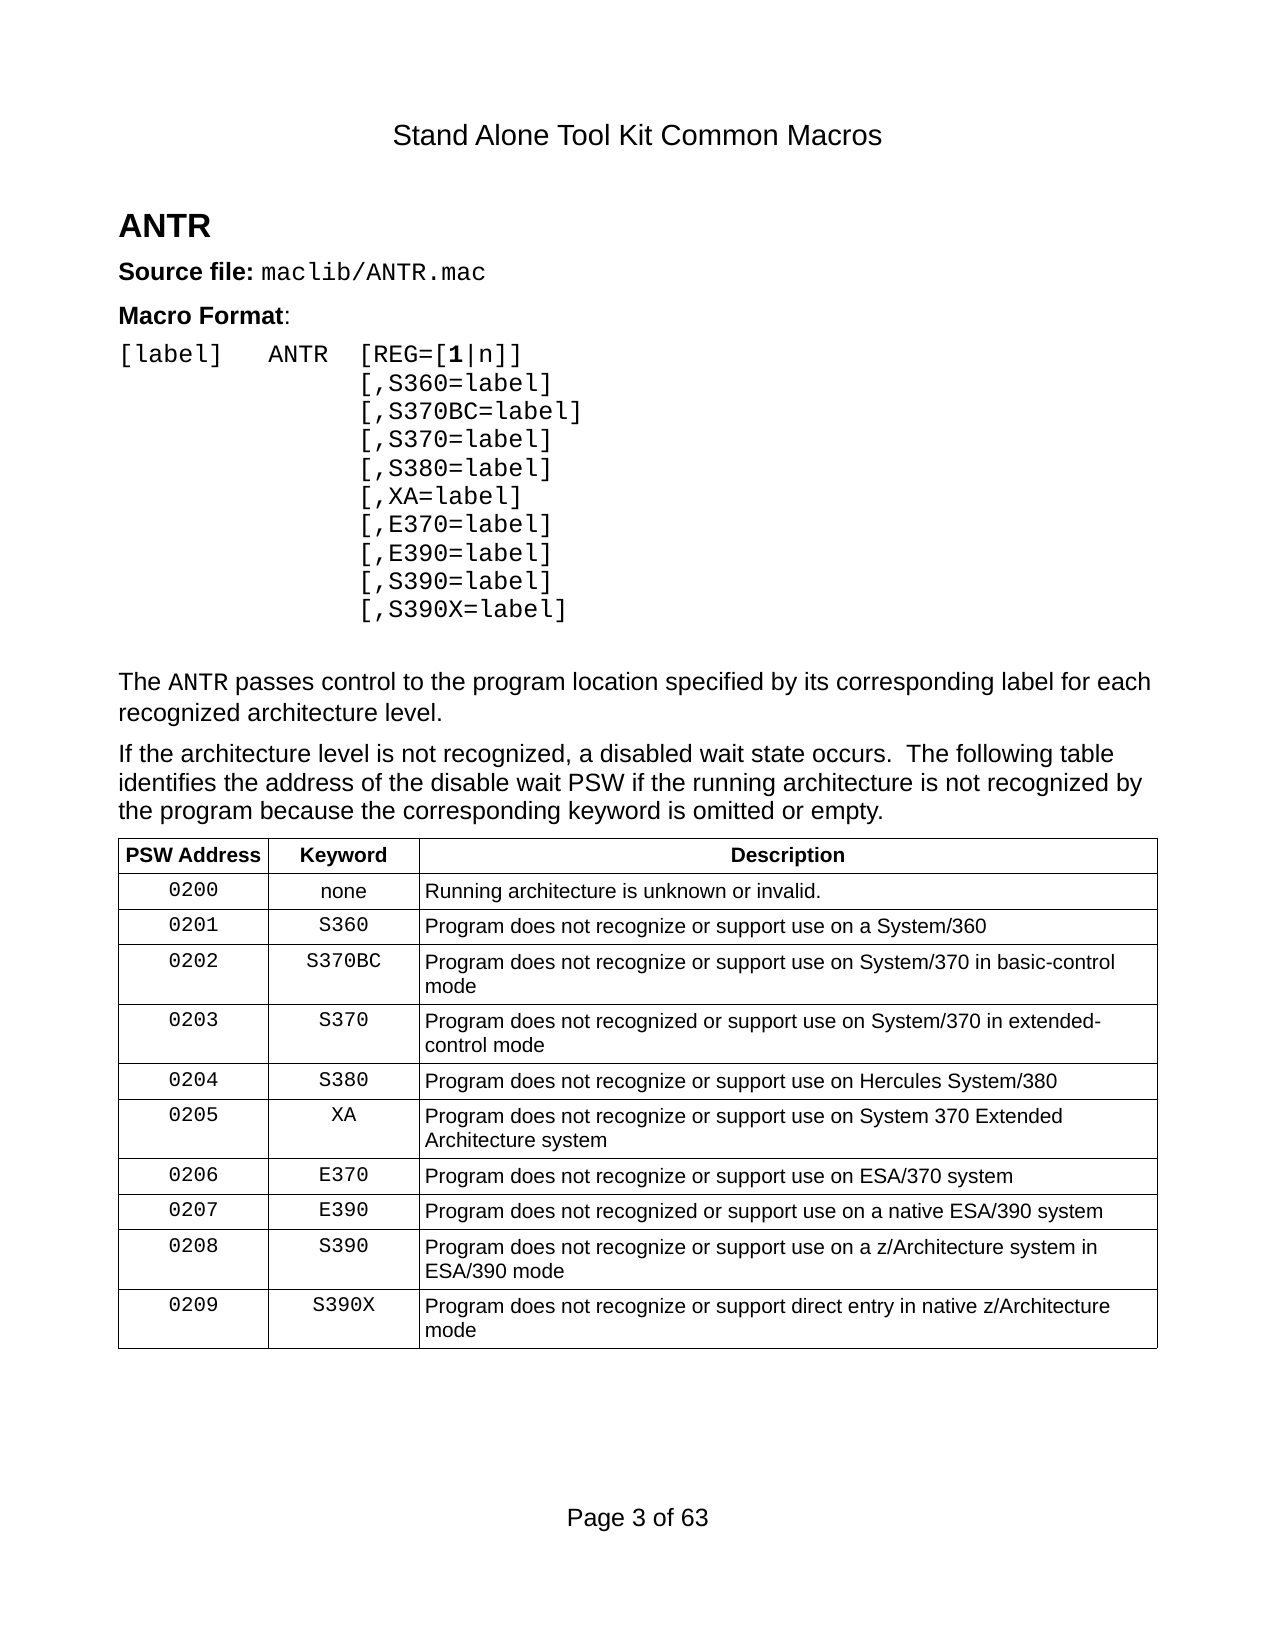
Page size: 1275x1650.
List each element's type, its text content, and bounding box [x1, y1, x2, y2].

table_cell Program does not recognize or support direct entry in native z/Architecture mode [420, 1290, 1157, 1348]
text Macro Format: [118, 301, 1157, 329]
table_cell Program does not recognize or support use on ESA/370 system [420, 1159, 1157, 1193]
table_cell Program does not recognize or support use on Hercules System/380 [420, 1064, 1157, 1098]
text [,S380=label] [118, 455, 1157, 484]
text If the architecture level is not recognized, a disabled wait state occurs. The following table identifies the address of the disable wait PSW if the running architecture is not recognized by the program because the corresponding keyword is omitted or empty. [118, 739, 1157, 825]
table_cell Program does not recognize or support use on a z/Architecture system in ESA/390 mode [420, 1230, 1157, 1288]
table_header PSW Address [119, 839, 268, 873]
text [,S360=label] [118, 370, 1157, 399]
table_cell Program does not recognized or support use on a native ESA/390 system [420, 1195, 1157, 1229]
table_cell 0201 [119, 910, 268, 944]
text [,S370=label] [118, 427, 1157, 455]
table_cell S370BC [269, 945, 419, 1003]
table_cell S380 [269, 1064, 419, 1098]
table_cell 0204 [119, 1064, 268, 1098]
table_cell E390 [269, 1195, 419, 1229]
table_cell Program does not recognize or support use on System 370 Extended Architecture system [420, 1100, 1157, 1158]
table_cell S390 [269, 1230, 419, 1288]
table_cell S390X [269, 1290, 419, 1348]
text [,S370BC=label] [118, 399, 1157, 427]
text [,S390X=label] [118, 597, 1157, 625]
table_cell 0206 [119, 1159, 268, 1193]
text The ANTR passes control to the program location specified by its corresponding label for each recognized architecture level. [118, 667, 1157, 726]
table_cell E370 [269, 1159, 419, 1193]
table_cell 0205 [119, 1100, 268, 1158]
table_cell XA [269, 1100, 419, 1158]
table_header Description [420, 839, 1157, 873]
table_cell Program does not recognize or support use on a System/360 [420, 910, 1157, 944]
table_cell S360 [269, 910, 419, 944]
table_cell 0209 [119, 1290, 268, 1348]
table_cell Running architecture is unknown or invalid. [420, 874, 1157, 908]
text [,S390=label] [118, 569, 1157, 597]
table_cell Program does not recognize or support use on System/370 in basic-control mode [420, 945, 1157, 1003]
table_header Keyword [269, 839, 419, 873]
text Source file: maclib/ANTR.mac [118, 257, 1157, 288]
table_cell 0203 [119, 1005, 268, 1063]
text [,E370=label] [118, 512, 1157, 540]
table_cell Program does not recognized or support use on System/370 in extended-control mode [420, 1005, 1157, 1063]
table_cell none [269, 874, 419, 908]
subtitle ANTR [118, 206, 1157, 245]
table_cell 0207 [119, 1195, 268, 1229]
table_cell 0200 [119, 874, 268, 908]
text [label] ANTR [REG=[1|n]] [118, 342, 1157, 370]
text [,E390=label] [118, 540, 1157, 569]
table_cell 0208 [119, 1230, 268, 1288]
table_cell 0202 [119, 945, 268, 1003]
text [,XA=label] [118, 484, 1157, 512]
table_cell S370 [269, 1005, 419, 1063]
